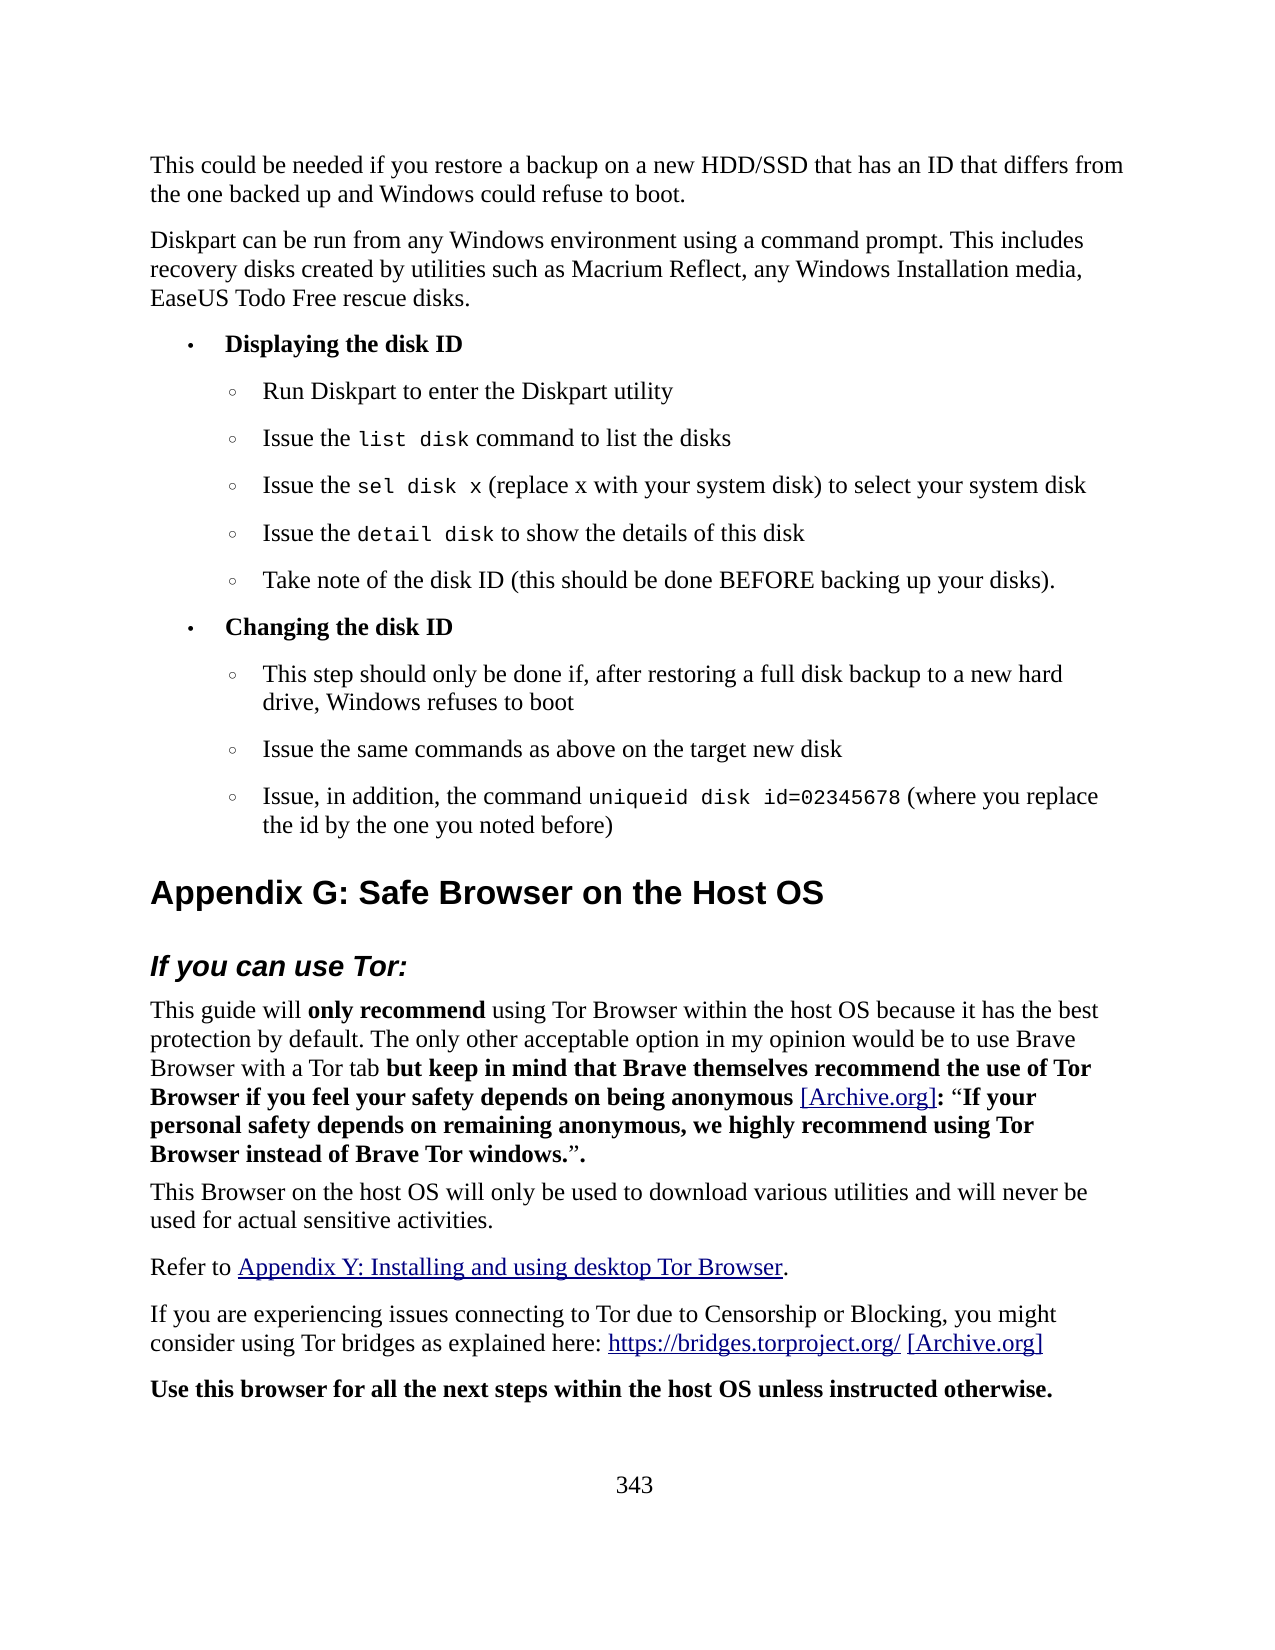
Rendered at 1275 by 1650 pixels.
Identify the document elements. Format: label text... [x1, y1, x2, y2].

list Issue the list disk command to list the disks [225, 423, 1125, 452]
subtitle If you can use Tor: [150, 949, 1125, 983]
list Issue the same commands as above on the target new disk [225, 734, 1125, 763]
list Issue the detail disk to show the details of this disk [225, 518, 1125, 547]
list Take note of the disk ID (this should be done BEFORE backing up your disks). [225, 565, 1125, 594]
list Displaying the disk ID [187, 329, 1125, 358]
text This could be needed if you restore a backup on a new HDD/SSD that has an ID that differs from the one backed up and Windows could refuse to boot. [150, 150, 1125, 207]
text If you are experiencing issues connecting to Tor due to Censorship or Blocking, you might consider using Tor bridges as explained here: https://bridges.torproject.org/ [Archive.org] [150, 1299, 1125, 1356]
text Use this browser for all the next steps within the host OS unless instructed otherwise. [150, 1374, 1125, 1403]
list Issue the sel disk x (replace x with your system disk) to select your system disk [225, 470, 1125, 500]
list Run Diskpart to enter the Diskpart utility [225, 376, 1125, 405]
text Refer to Appendix Y: Installing and using desktop Tor Browser. [150, 1252, 1125, 1281]
list Issue, in addition, the command uniqueid disk id=02345678 (where you replace the id by the one you noted before) [225, 781, 1125, 839]
text This guide will only recommend using Tor Browser within the host OS because it has the best protection by default. The only other acceptable option in my opinion would be to use Brave Browser with a Tor tab but keep in mind that Brave themselves recommend the use of Tor Browser if you feel your safety depends on being anonymous [Archive.org]: “If your personal safety depends on remaining anonymous, we highly recommend using Tor Browser instead of Brave Tor windows.”. [150, 995, 1125, 1168]
subtitle Appendix G: Safe Browser on the Host OS [150, 873, 1125, 912]
list Changing the disk ID [187, 612, 1125, 641]
text Diskpart can be run from any Windows environment using a command prompt. This includes recovery disks created by utilities such as Macrium Reflect, any Windows Installation media, EaseUS Todo Free rescue disks. [150, 225, 1125, 312]
list This step should only be done if, after restoring a full disk backup to a new hard drive, Windows refuses to boot [225, 659, 1125, 716]
text This Browser on the host OS will only be used to download various utilities and will never be used for actual sensitive activities. [150, 1177, 1125, 1234]
